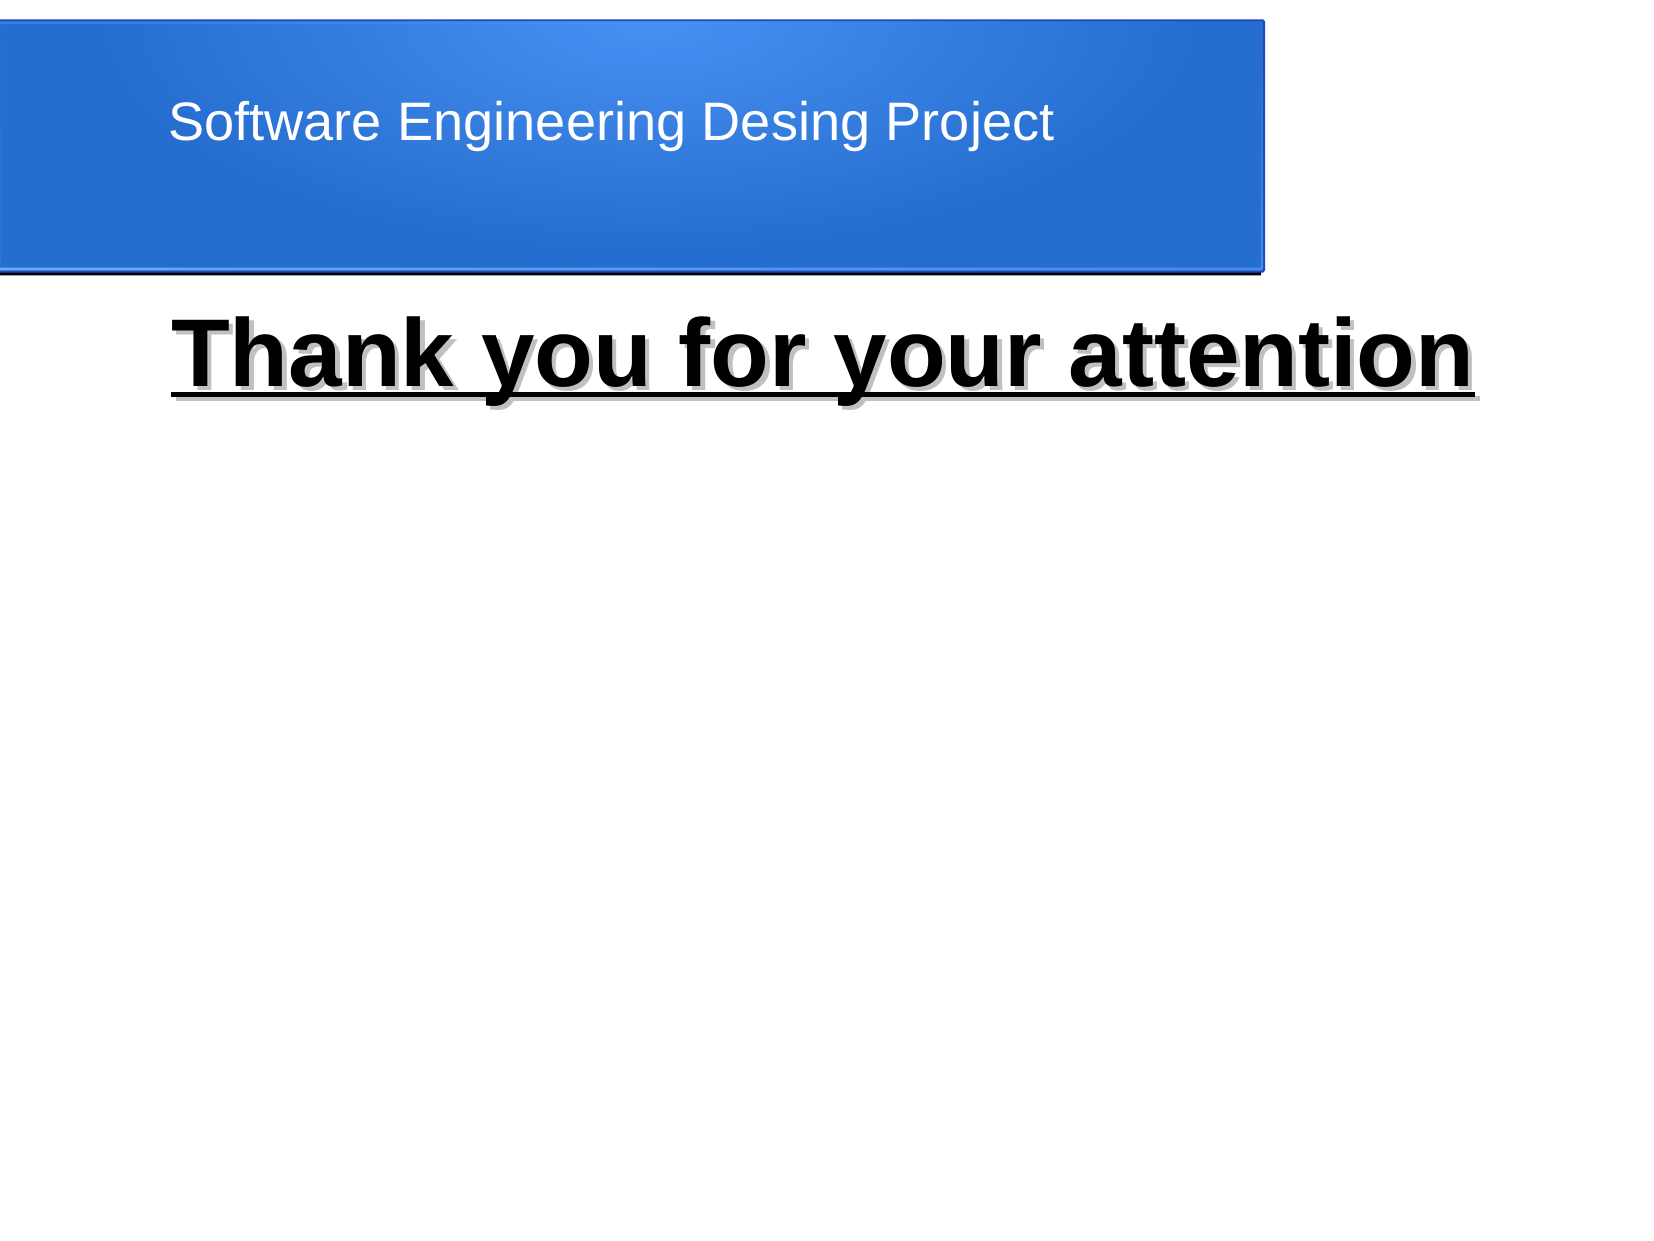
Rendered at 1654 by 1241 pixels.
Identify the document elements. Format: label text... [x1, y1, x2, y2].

text_box Software Engineering Desing Project [153, 83, 1071, 201]
list Thank you for your attention [82, 299, 1571, 1019]
